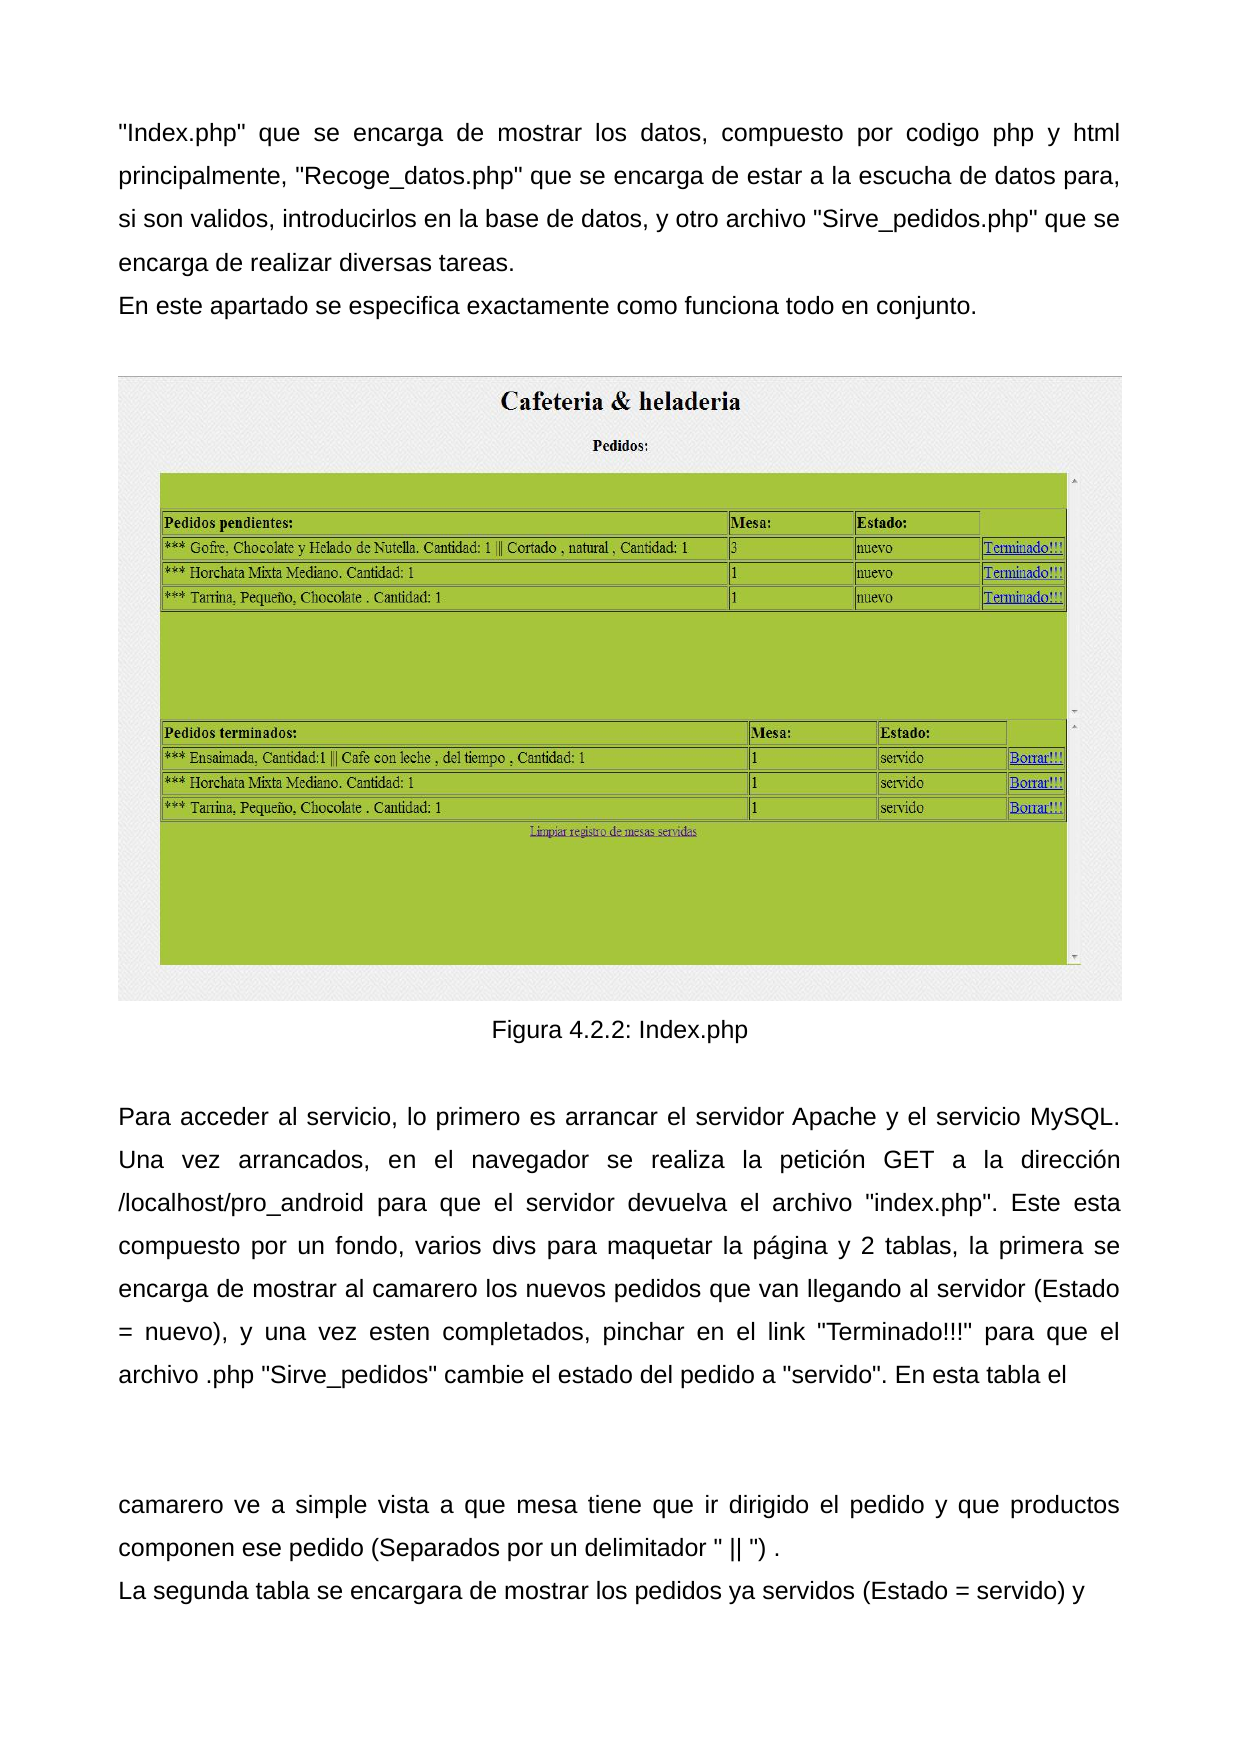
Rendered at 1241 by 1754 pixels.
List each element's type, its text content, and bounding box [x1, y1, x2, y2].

text "Index.php" que se encarga de mostrar los datos, compuesto por codigo php y html principalmente, "Recoge_datos.php" que se encarga de estar a la escucha de datos para, si son validos, introducirlos en la base de datos, y otro archivo "Sirve_pedidos.php" que se encarga de realizar diversas tareas. [118, 118, 1122, 276]
text camarero ve a simple vista a que mesa tiene que ir dirigido el pedido y que productos componen ese pedido (Separados por un delimitador " || ") . [118, 1489, 1122, 1561]
text Para acceder al servicio, lo primero es arrancar el servidor Apache y el servicio MySQL. Una vez arrancados, en el navegador se realiza la petición GET a la dirección /localhost/pro_android para que el servidor devuelva el archivo "index.php". Este esta compuesto por un fondo, varios divs para maquetar la página y 2 tablas, la primera se encarga de mostrar al camarero los nuevos pedidos que van llegando al servidor (Estado = nuevo), y una vez esten completados, pinchar en el link "Terminado!!!" para que el archivo .php "Sirve_pedidos" cambie el estado del pedido a "servido". En esta tabla el [118, 1101, 1122, 1389]
picture [118, 376, 1122, 1001]
text La segunda tabla se encargara de mostrar los pedidos ya servidos (Estado = servido) y [118, 1576, 1122, 1604]
text En este apartado se especifica exactamente como funciona todo en conjunto. [118, 291, 1122, 319]
text Figura 4.2.2: Index.php [118, 1001, 1122, 1044]
